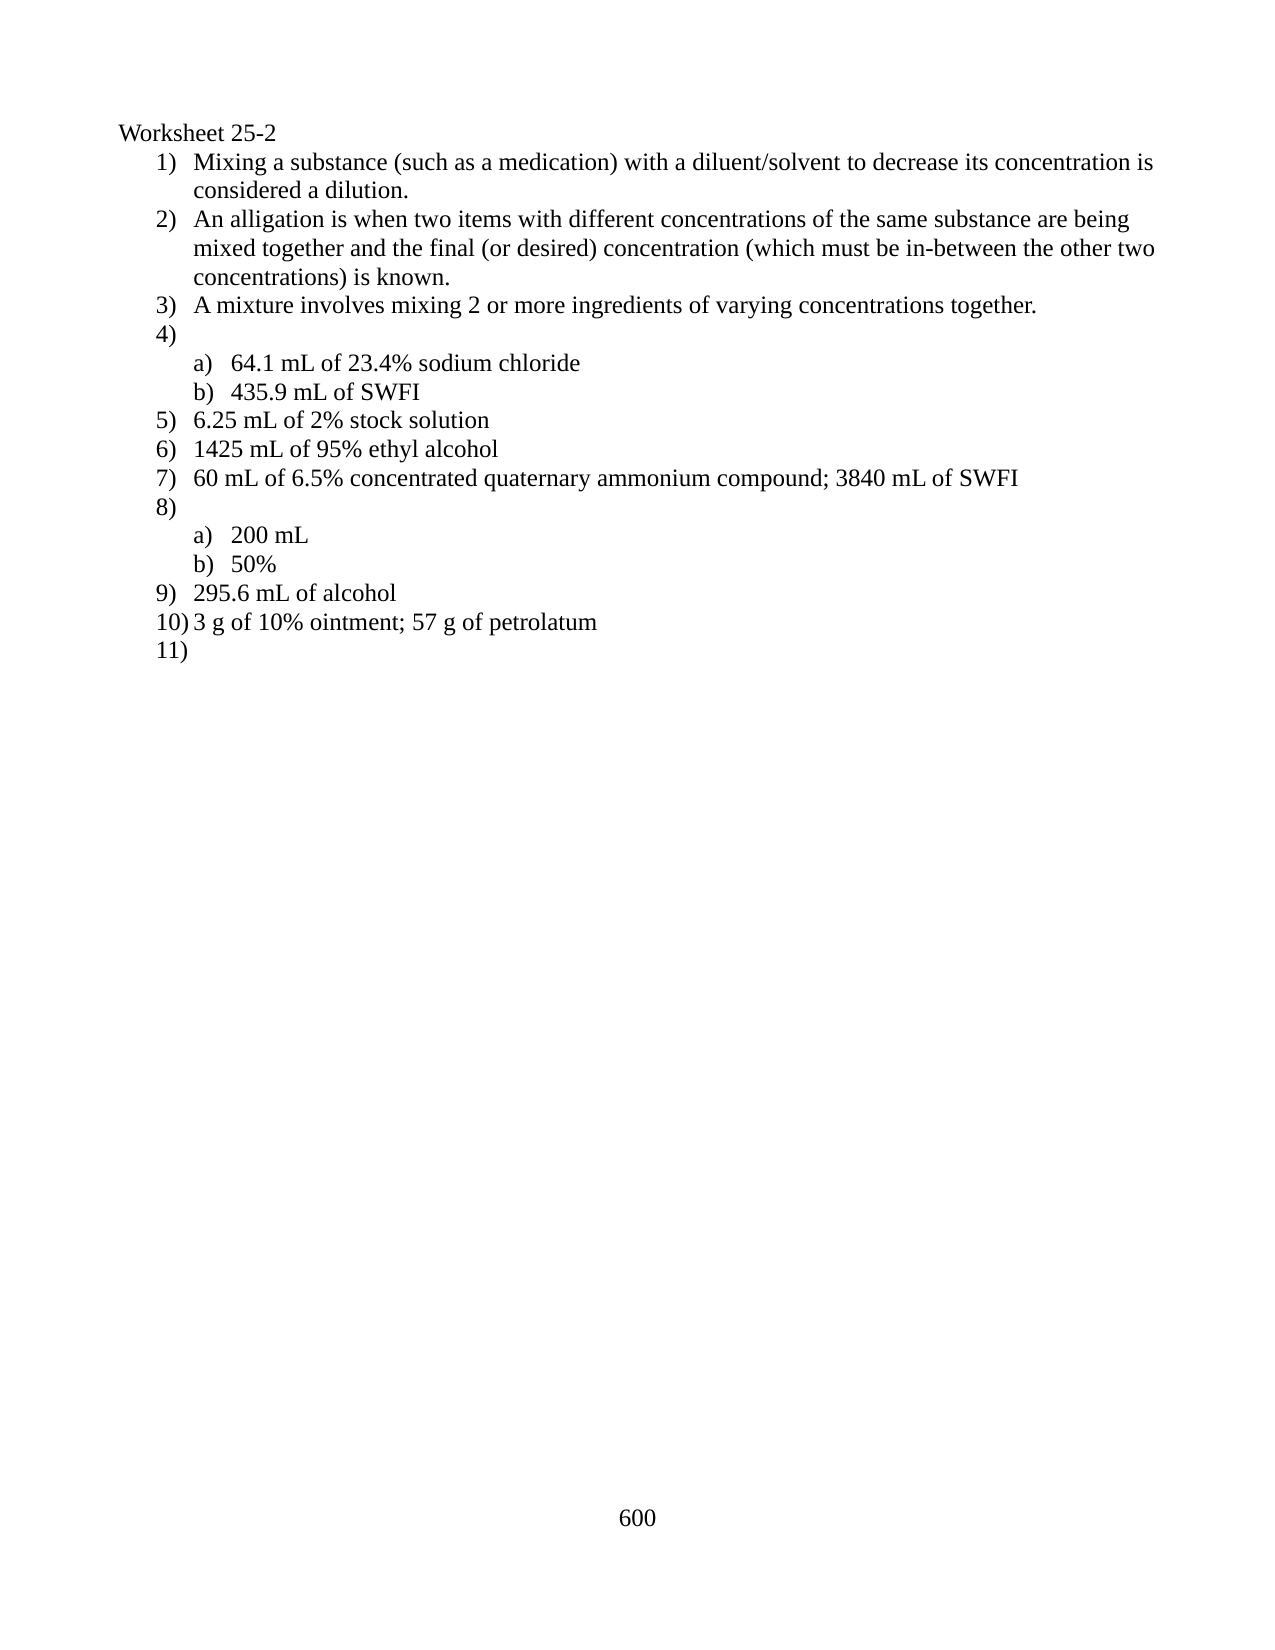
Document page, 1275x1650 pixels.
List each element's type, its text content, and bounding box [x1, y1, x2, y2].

list 200 mL [193, 521, 1157, 549]
list Mixing a substance (such as a medication) with a diluent/solvent to decrease its concentration is considered a dilution. [156, 147, 1157, 204]
list 6.25 mL of 2% stock solution [156, 406, 1157, 434]
list 50% [193, 549, 1157, 578]
list 64.1 mL of 23.4% sodium chloride [193, 348, 1157, 377]
list An alligation is when two items with different concentrations of the same substance are being mixed together and the final (or desired) concentration (which must be in-between the other two concentrations) is known. [156, 204, 1157, 291]
list 1425 mL of 95% ethyl alcohol [156, 434, 1157, 463]
list 3 g of 10% ointment; 57 g of petrolatum [156, 607, 1157, 636]
text Worksheet 25-2 [118, 118, 1157, 147]
list 295.6 mL of alcohol [156, 578, 1157, 607]
list 435.9 mL of SWFI [193, 377, 1157, 406]
list A mixture involves mixing 2 or more ingredients of varying concentrations together. [156, 291, 1157, 319]
list 60 mL of 6.5% concentrated quaternary ammonium compound; 3840 mL of SWFI [156, 463, 1157, 492]
